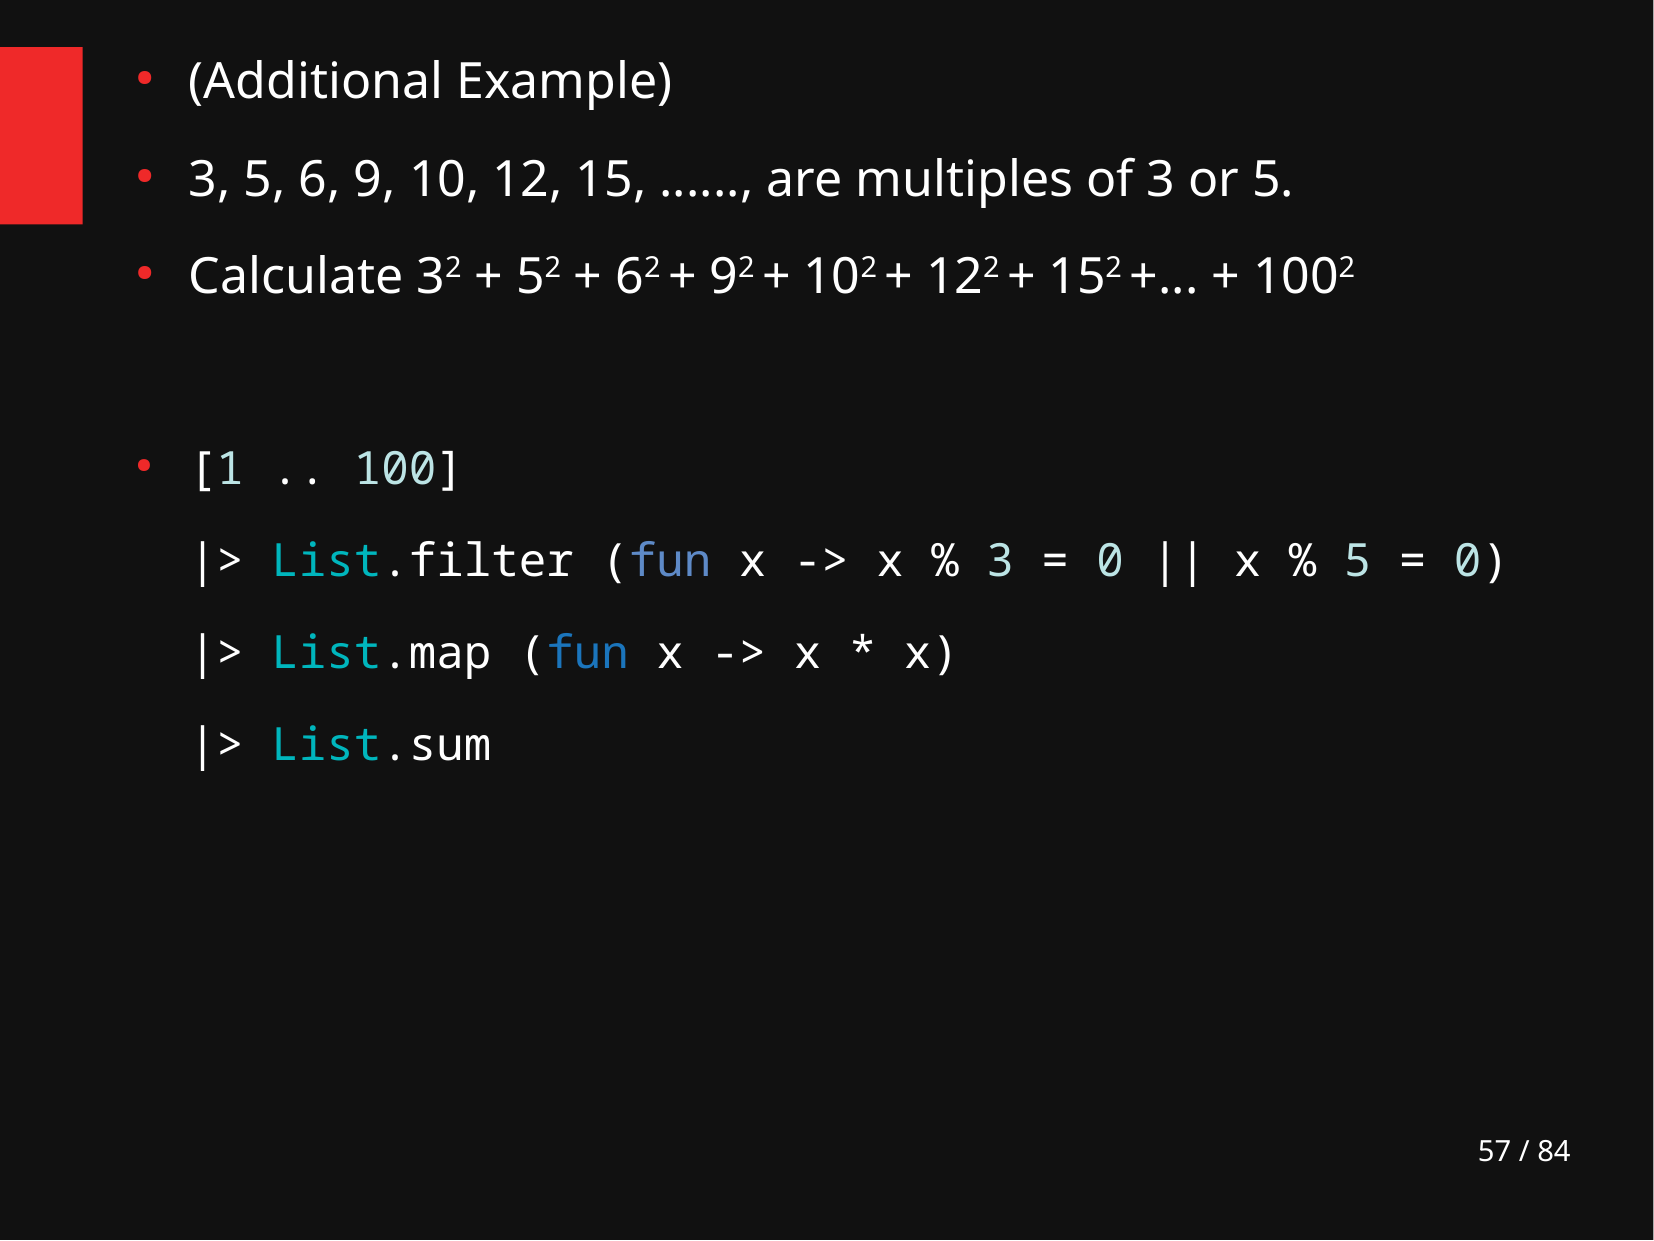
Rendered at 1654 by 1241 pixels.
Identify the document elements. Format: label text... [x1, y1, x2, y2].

list (Additional Example) 3, 5, 6, 9, 10, 12, 15, ......, are multiples of 3 or 5. Calculate 32 + 52 + 62 + 92 + 102 + 122 + 152 +... + 1002 [1 .. 100] |> List.filter (fun x -> x % 3 = 0 || x % 5 = 0) |> List.map (fun x -> x * x) |> List.sum [118, 45, 1536, 1074]
